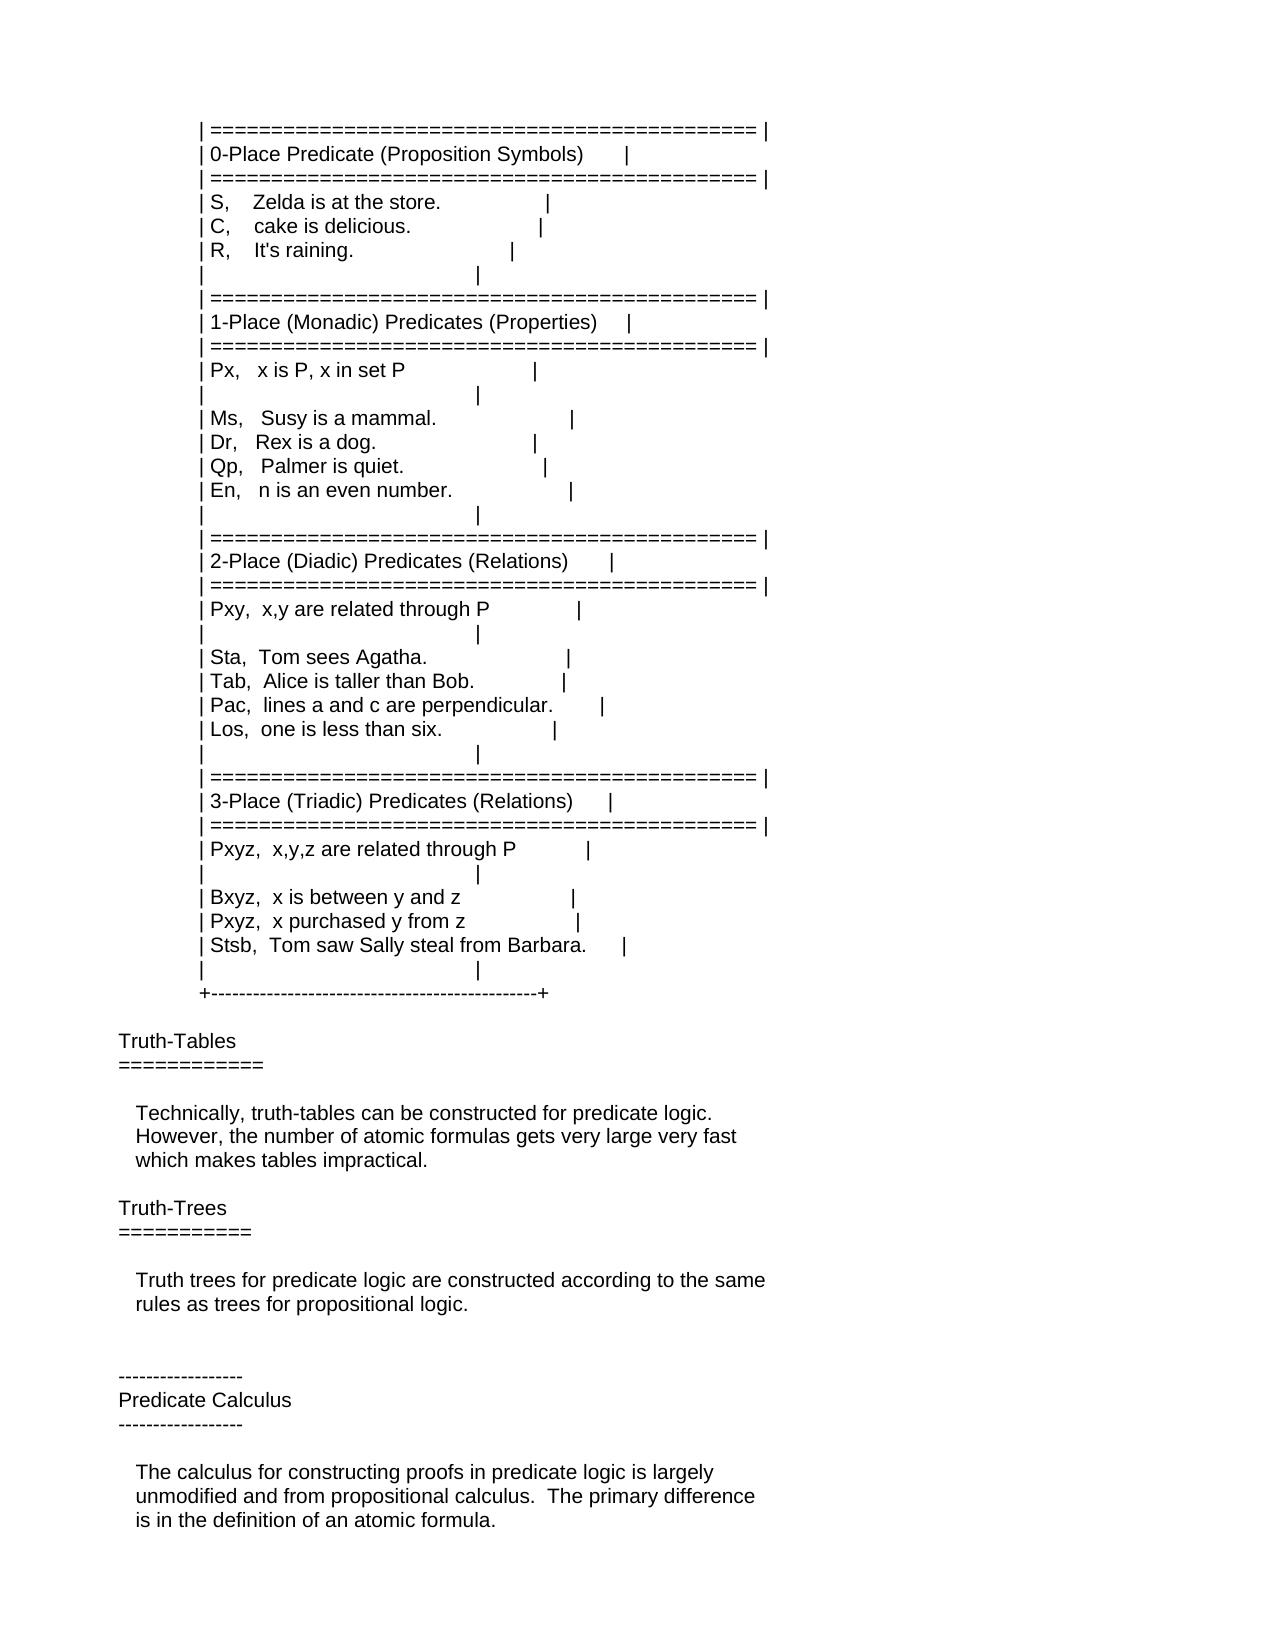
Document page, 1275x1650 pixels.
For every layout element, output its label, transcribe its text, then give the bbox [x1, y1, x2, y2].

text However, the number of atomic formulas gets very large very fast [118, 1124, 1157, 1148]
text | | [118, 262, 1157, 286]
text unmodified and from propositional calculus. The primary difference [118, 1484, 1157, 1508]
text | 0-Place Predicate (Proposition Symbols) | [118, 142, 1157, 166]
text The calculus for constructing proofs in predicate logic is largely [118, 1460, 1157, 1484]
text | R, It's raining. | [118, 238, 1157, 262]
text | ============================================= | [118, 166, 1157, 190]
text | ============================================= | [118, 334, 1157, 358]
text | Dr, Rex is a dog. | [118, 429, 1157, 453]
text | Sta, Tom sees Agatha. | [118, 645, 1157, 669]
text | ============================================= | [118, 525, 1157, 549]
text Predicate Calculus [118, 1388, 1157, 1412]
text | 1-Place (Monadic) Predicates (Properties) | [118, 310, 1157, 334]
text | Px, x is P, x in set P | [118, 358, 1157, 382]
text Truth-Tables [118, 1028, 1157, 1052]
text | Bxyz, x is between y and z | [118, 885, 1157, 909]
text | 2-Place (Diadic) Predicates (Relations) | [118, 549, 1157, 573]
text is in the definition of an atomic formula. [118, 1508, 1157, 1532]
text | Qp, Palmer is quiet. | [118, 453, 1157, 477]
text | Pxyz, x purchased y from z | [118, 909, 1157, 933]
text | | [118, 621, 1157, 645]
text Technically, truth-tables can be constructed for predicate logic. [118, 1100, 1157, 1124]
text | Tab, Alice is taller than Bob. | [118, 669, 1157, 693]
text Truth trees for predicate logic are constructed according to the same [118, 1268, 1157, 1292]
text | Los, one is less than six. | [118, 717, 1157, 741]
text which makes tables impractical. [118, 1148, 1157, 1172]
text rules as trees for propositional logic. [118, 1292, 1157, 1316]
text ============ [118, 1052, 1157, 1076]
text | 3-Place (Triadic) Predicates (Relations) | [118, 789, 1157, 813]
text | Stsb, Tom saw Sally steal from Barbara. | [118, 933, 1157, 957]
text | Pac, lines a and c are perpendicular. | [118, 693, 1157, 717]
text | | [118, 741, 1157, 765]
text | Pxyz, x,y,z are related through P | [118, 837, 1157, 861]
text | ============================================= | [118, 118, 1157, 142]
text ------------------ [118, 1412, 1157, 1436]
text | ============================================= | [118, 573, 1157, 597]
text | En, n is an even number. | [118, 477, 1157, 501]
text | S, Zelda is at the store. | [118, 190, 1157, 214]
text | Ms, Susy is a mammal. | [118, 406, 1157, 429]
text =========== [118, 1220, 1157, 1244]
text | Pxy, x,y are related through P | [118, 597, 1157, 621]
text | | [118, 957, 1157, 981]
text | ============================================= | [118, 765, 1157, 789]
text +-----------------------------------------------+ [118, 981, 1157, 1004]
text Truth-Trees [118, 1196, 1157, 1220]
text | | [118, 501, 1157, 525]
text | ============================================= | [118, 813, 1157, 837]
text | ============================================= | [118, 286, 1157, 310]
text | C, cake is delicious. | [118, 214, 1157, 238]
text | | [118, 382, 1157, 406]
text | | [118, 861, 1157, 885]
text ------------------ [118, 1364, 1157, 1388]
